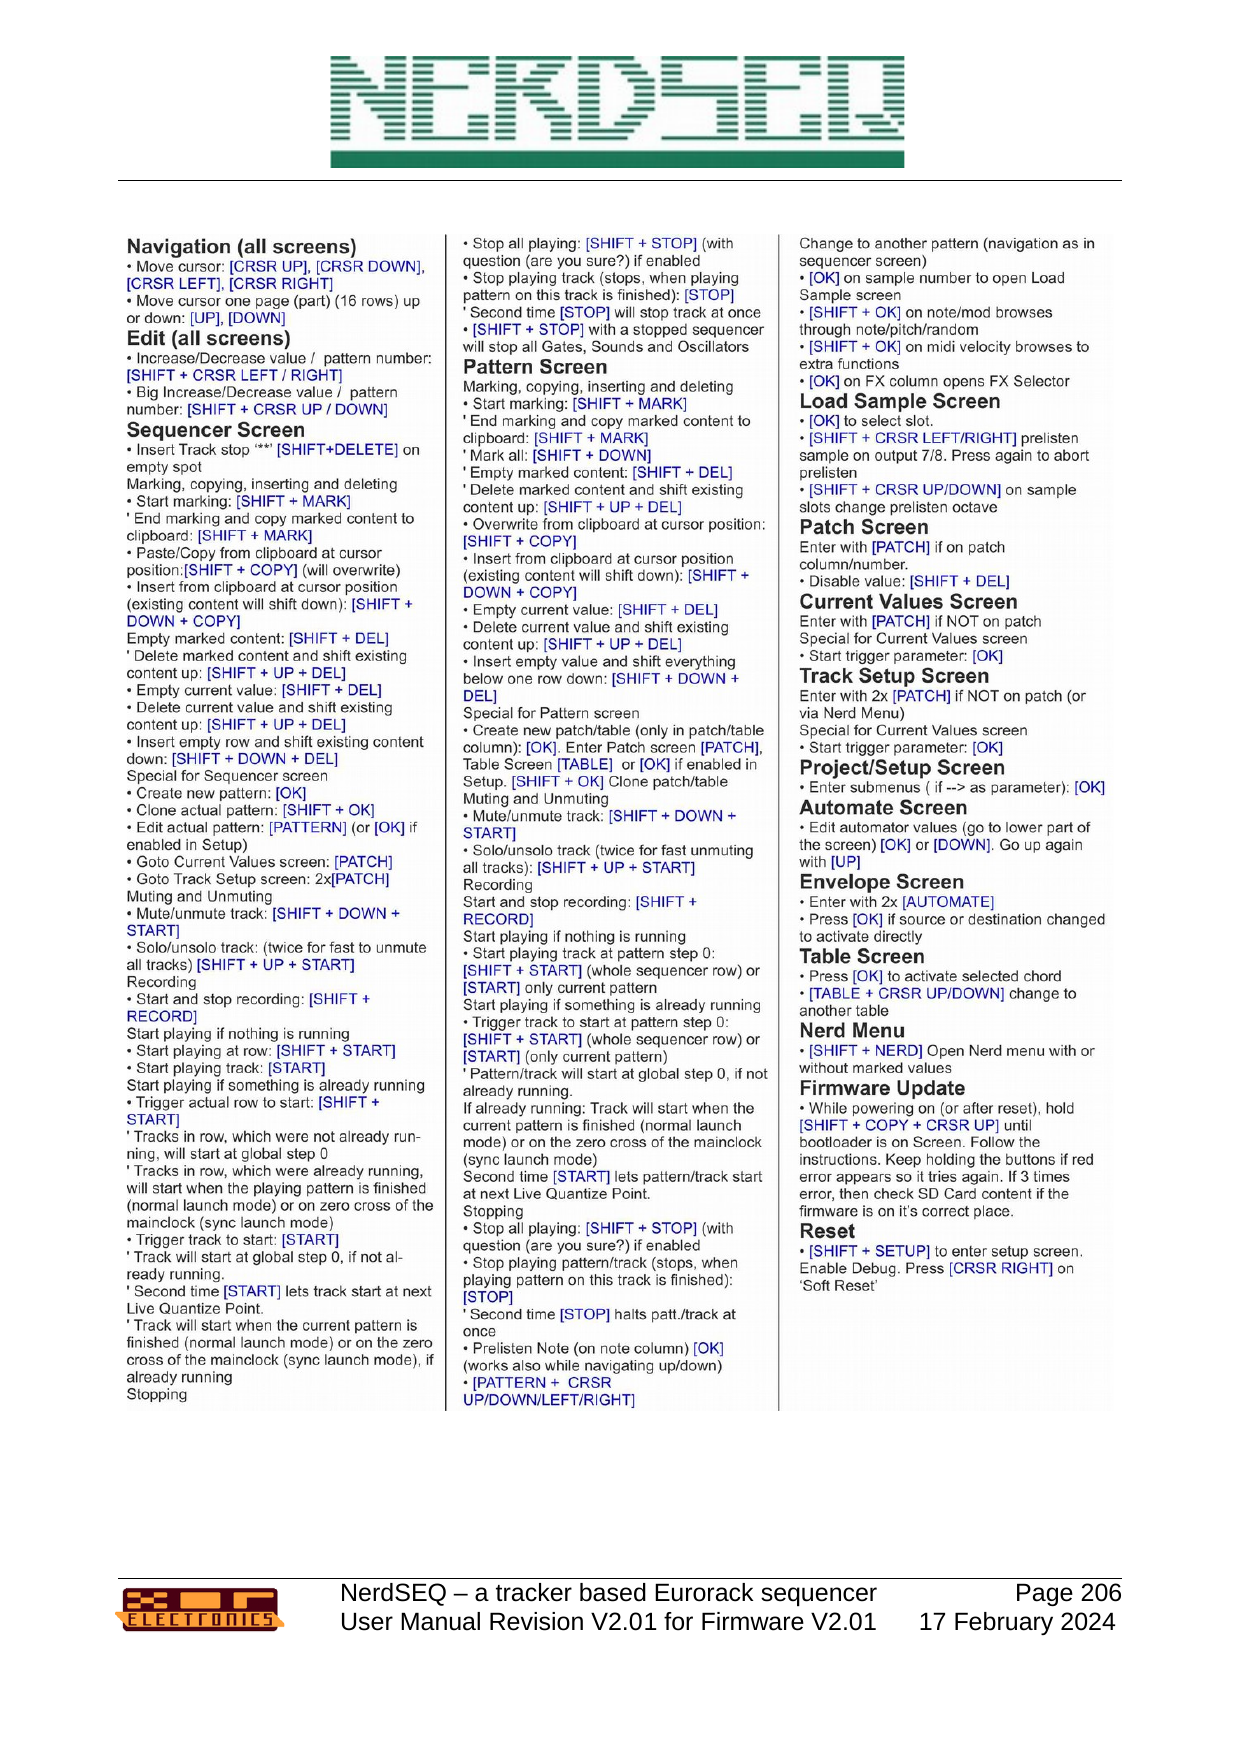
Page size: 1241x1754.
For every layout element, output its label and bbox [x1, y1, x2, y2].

picture [330, 56, 905, 168]
picture [115, 1584, 285, 1634]
picture [126, 234, 1114, 1411]
